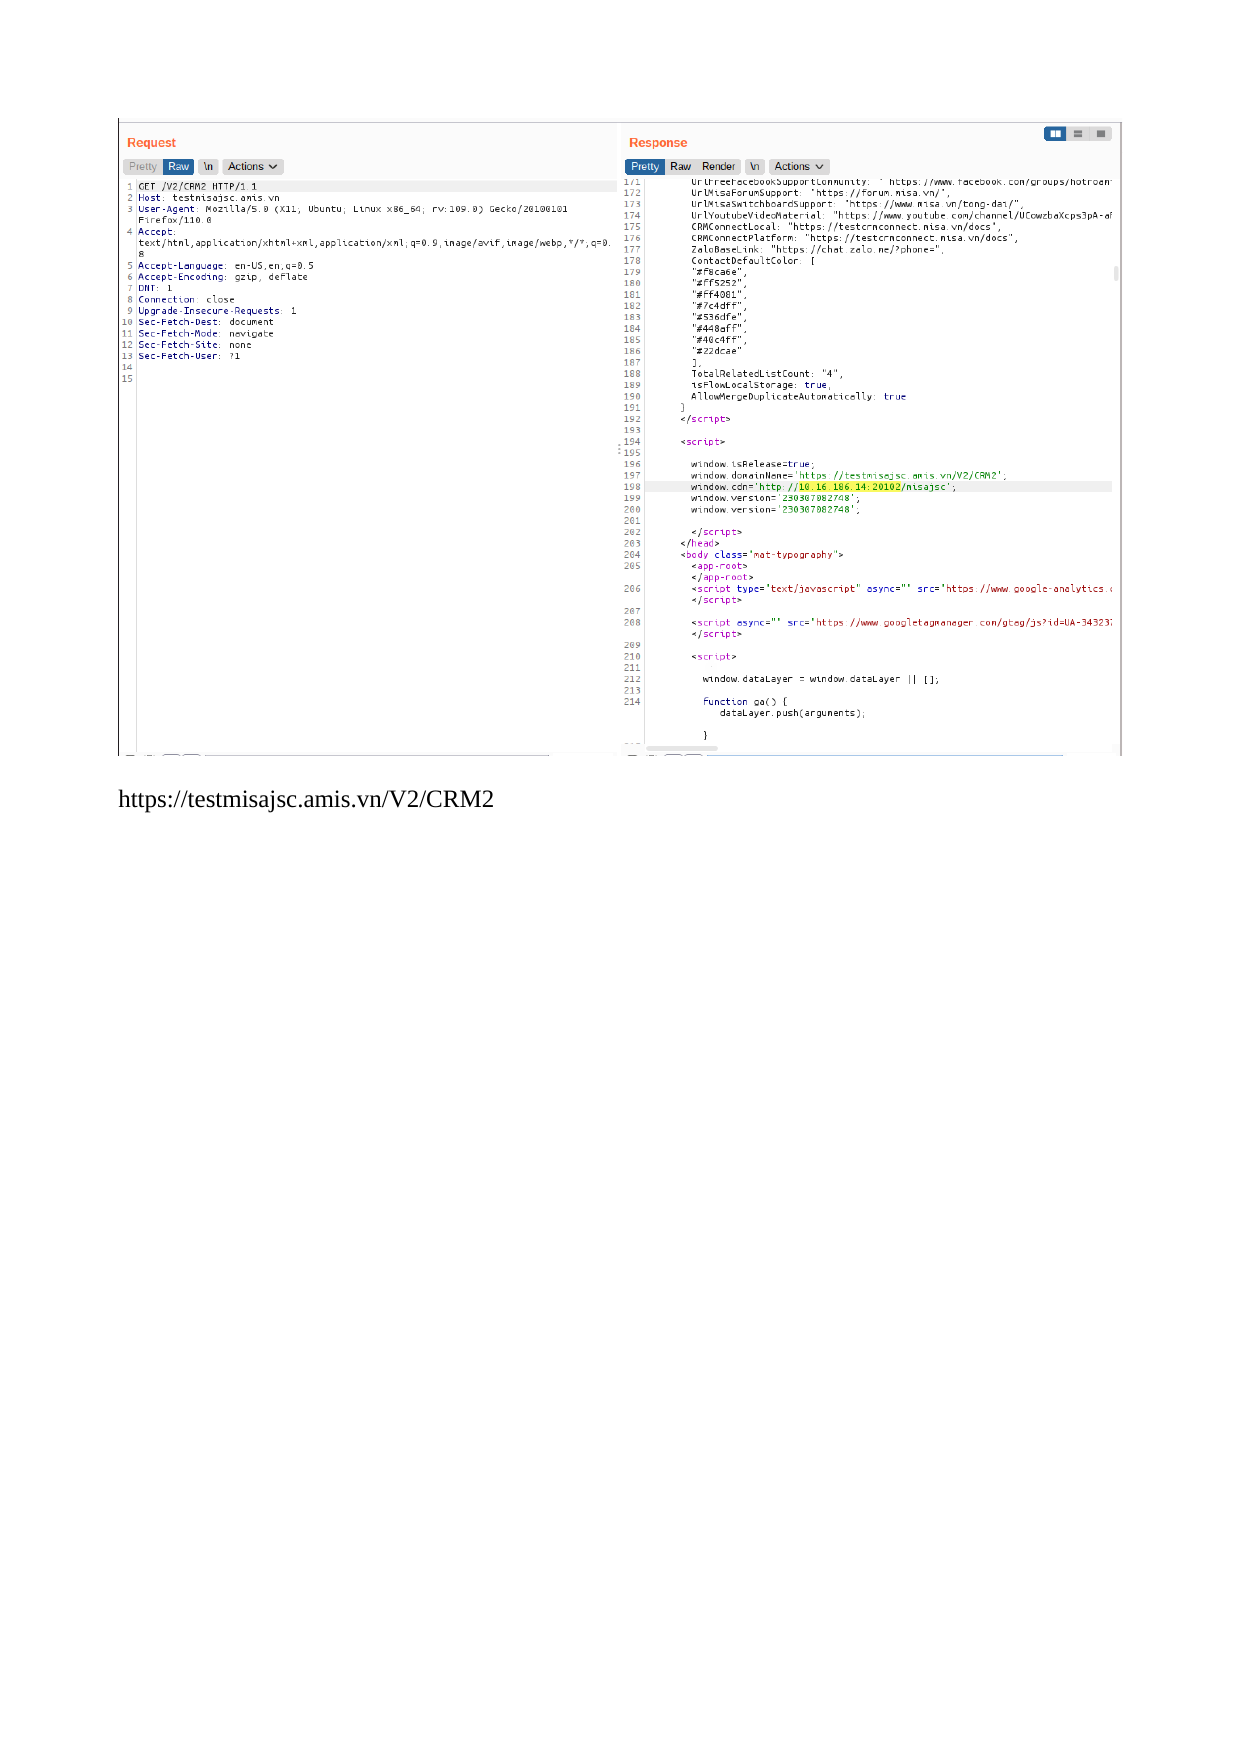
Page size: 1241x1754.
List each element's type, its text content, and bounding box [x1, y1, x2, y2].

picture [118, 118, 1123, 756]
text https://testmisajsc.amis.vn/V2/CRM2 [118, 784, 1122, 813]
